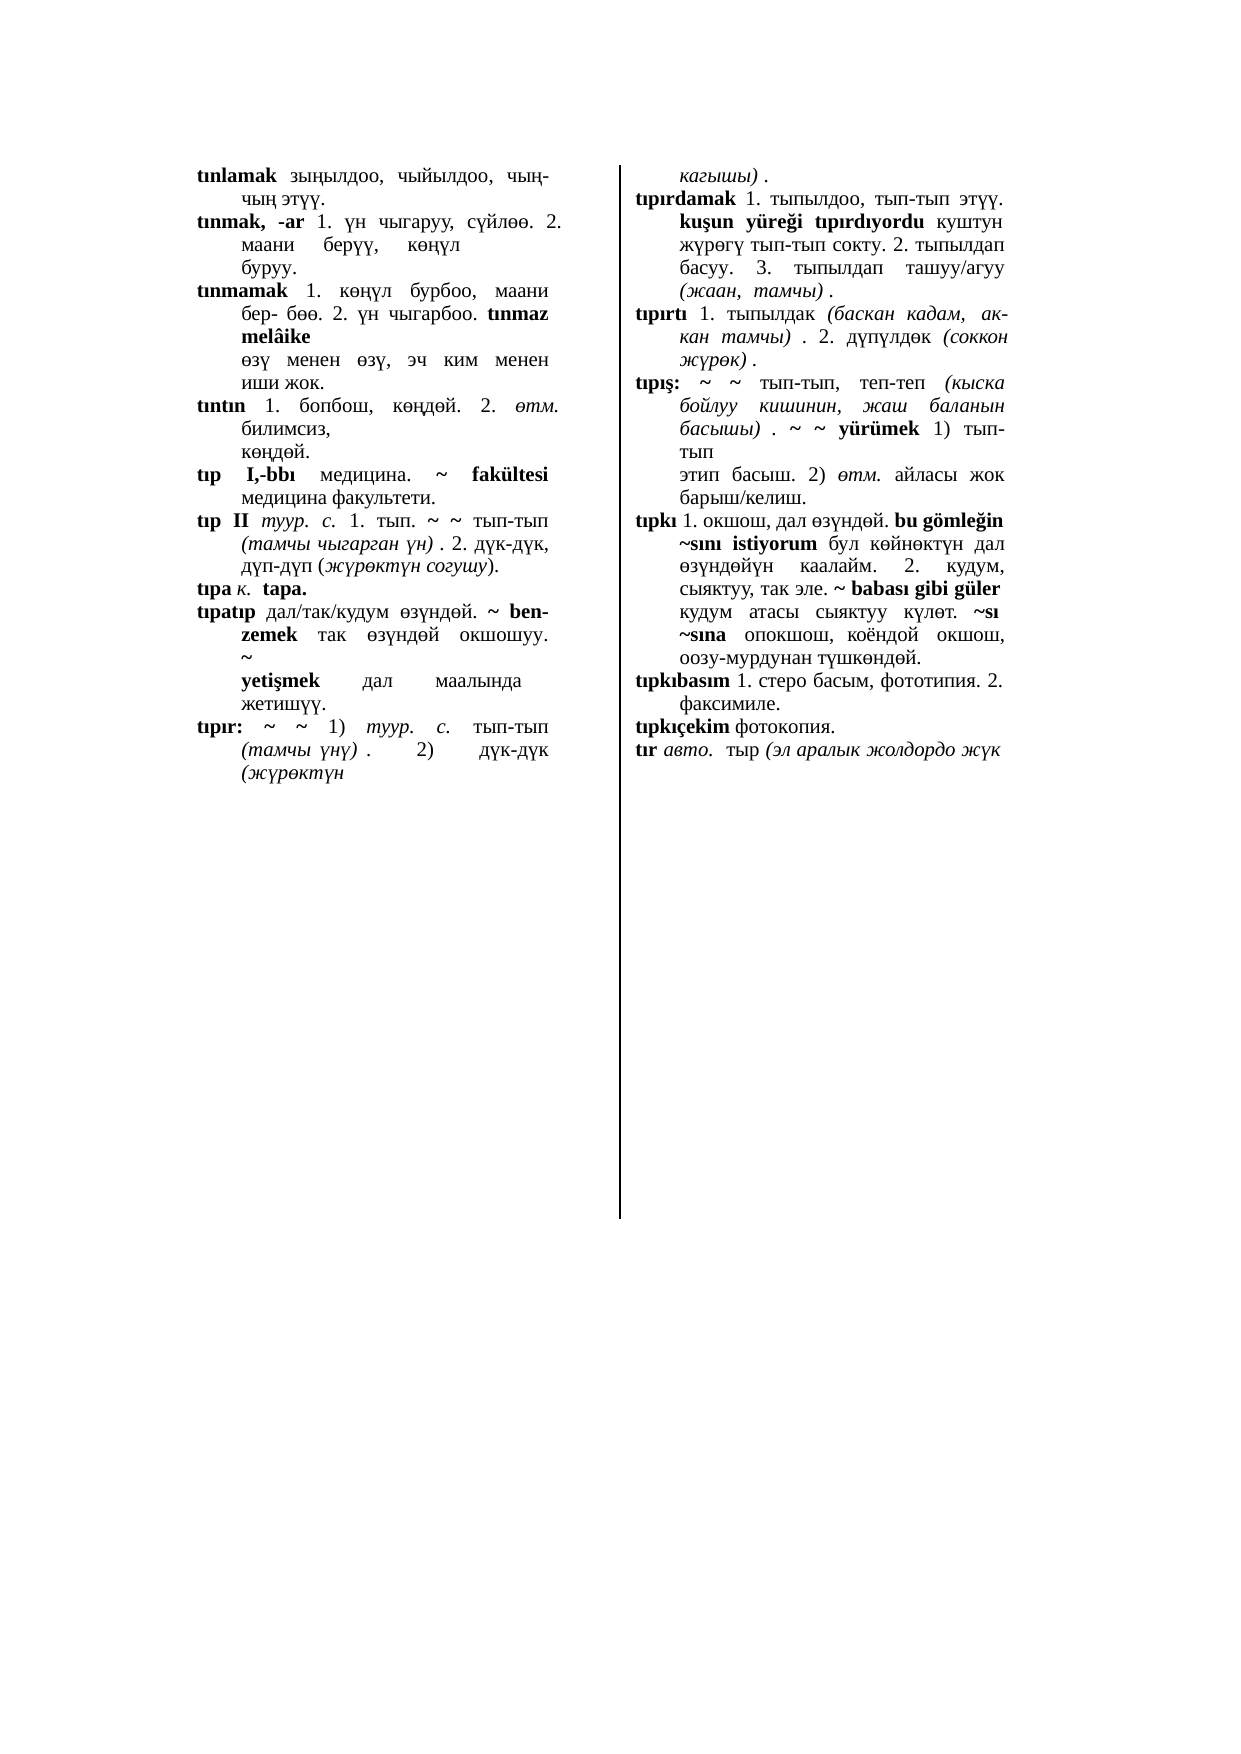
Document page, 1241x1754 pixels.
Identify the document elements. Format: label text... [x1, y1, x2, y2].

text kuşun yüreği tıpırdıyordu куштун [679, 210, 1004, 233]
text маани берүү, көңүл буруу. [241, 233, 460, 279]
text tır авто. тыр (эл аралык жолдордо жүк [635, 738, 1065, 761]
text tıntın 1. бопбош, көңдөй. 2. өтм. [197, 394, 581, 417]
text tıp II туур. с. 1. тып. ~ ~ тып-тып (тамчы чыгарган үн) . 2. дүк-дүк, дүп-дүп (жүрөктүн согушу). [197, 509, 549, 577]
text tınmak, -ar 1. үн чыгаруу, сүйлөө. 2. [197, 210, 600, 233]
text tıpır: ~ ~ 1) туур. с. тып-тып (тамчы үнү) . 2) дүк-дүк (жүрөктүн [197, 715, 549, 784]
text tıpırtı 1. тыпылдак (баскан кадам, ак- кан тамчы) . 2. дүпүлдөк (соккон жүрөк) . [635, 302, 1008, 371]
text ~sına опокшош, коёндой окшош, оозу-мурдунан түшкөндөй. [679, 623, 1005, 669]
text tıpkı 1. окшош, дал өзүндөй. bu gömleğin [635, 509, 1065, 532]
text tınmamak 1. көңүл бурбоо, маани бер- бөө. 2. үн чыгарбоо. tınmaz melâike [197, 279, 549, 348]
text кудум атасы сыяктуу күлөт. ~sı [679, 600, 1004, 623]
text tıpkıçekim фотокопия. [635, 715, 1038, 738]
text tıp I,-bbı медицина. ~ fakültesi медицина факультети. [197, 463, 548, 509]
text tıpa к. tapa. [197, 577, 609, 600]
text ~sını istiyorum бул көйнөктүн дал өзүндөйүн каалайм. 2. кудум, сыяктуу, так эле. ~ babası gibi güler [679, 532, 1005, 600]
text tıpatıp дал/так/кудум өзүндөй. ~ ben- zemek так өзүндөй окшошуу. ~ [197, 600, 549, 669]
text tıpış: ~ ~ тып-тып, теп-теп (кыска бойлуу кишинин, жаш баланын басышы) . ~ ~ yürümek 1) тып-тып [635, 371, 1005, 463]
text факсимиле. [679, 692, 782, 715]
text yetişmek дал маалында жетишүү. [241, 669, 522, 715]
text этип басыш. 2) өтм. айласы жок барыш/келиш. [679, 463, 1004, 509]
text кагышы) . [679, 164, 770, 187]
text tınlamak зыңылдоо, чыйылдоо, чың-чың этүү. [197, 164, 549, 210]
text өзү менен өзү, эч ким менен иши жок. [241, 348, 549, 394]
text билимсиз, көңдөй. [241, 417, 388, 463]
text жүрөгү тып-тып сокту. 2. тыпылдап басуу. 3. тыпылдап ташуу/агуу (жаан, тамчы) . [679, 233, 1004, 302]
text tıpkıbasım 1. стеро басым, фототипия. 2. [635, 669, 1005, 692]
text tıpırdamak 1. тыпылдоо, тып-тып этүү. [635, 187, 1005, 210]
